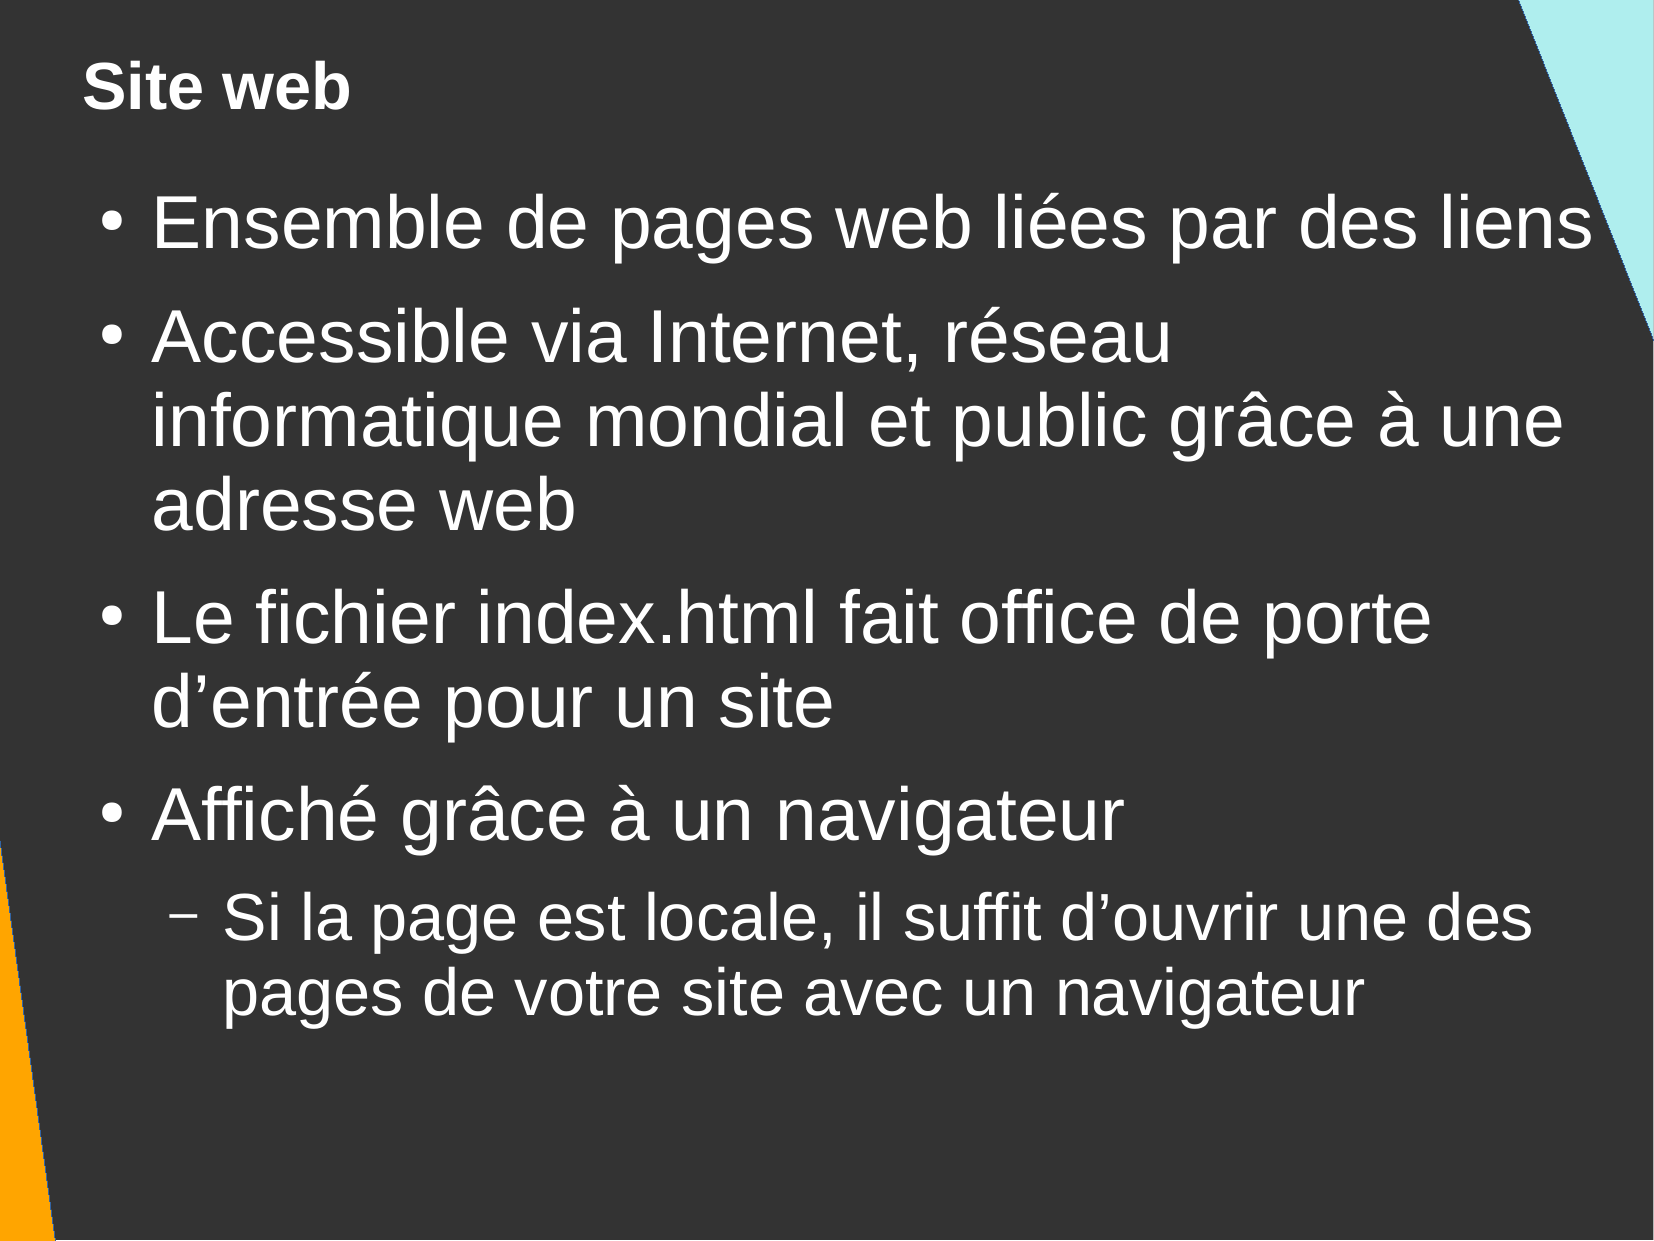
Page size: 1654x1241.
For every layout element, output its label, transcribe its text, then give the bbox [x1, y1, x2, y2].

list Ensemble de pages web liées par des liens Accessible via Internet, réseau informatique mondial et public grâce à une adresse web Le fichier index.html fait office de porte d’entrée pour un site Affiché grâce à un navigateur Si la page est locale, il suffit d’ouvrir une des pages de votre site avec un navigateur [80, 180, 1605, 1052]
text_box [0, 840, 56, 1241]
title Site web [82, 49, 1571, 152]
text_box [1518, 0, 1654, 341]
